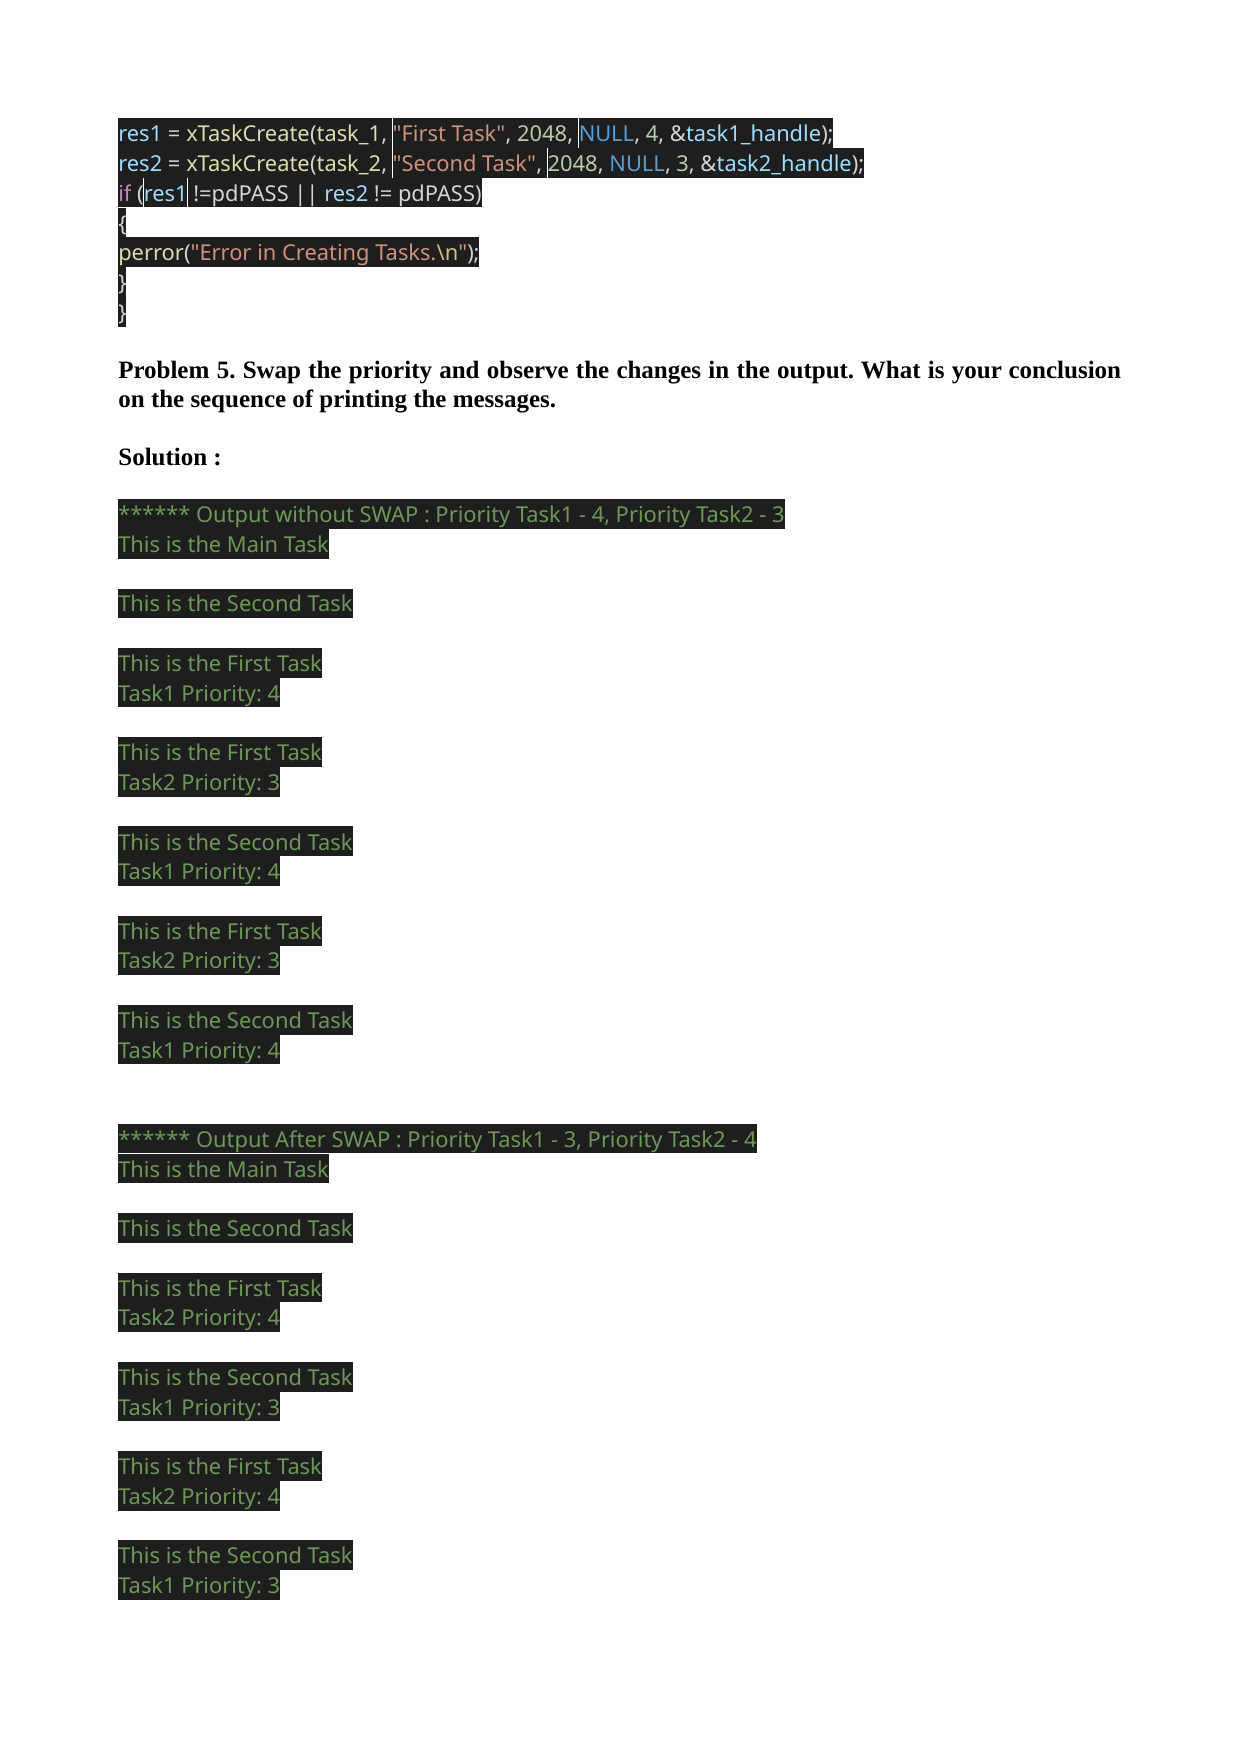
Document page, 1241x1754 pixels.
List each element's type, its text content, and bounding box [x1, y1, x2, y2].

text This is the First Task [118, 1272, 1122, 1302]
text Task1 Priority: 4 [118, 678, 1122, 707]
text This is the Main Task [118, 529, 1122, 559]
text This is the Second Task [118, 1213, 1122, 1243]
text ****** Output After SWAP : Priority Task1 - 3, Priority Task2 - 4 [118, 1124, 1122, 1153]
text This is the Main Task [118, 1153, 1122, 1183]
text This is the Second Task [118, 588, 1122, 618]
text Task2 Priority: 3 [118, 946, 1122, 975]
text This is the Second Task [118, 1005, 1122, 1035]
text Task2 Priority: 3 [118, 767, 1122, 797]
text { [118, 207, 1122, 237]
text res1 = xTaskCreate(task_1, "First Task", 2048, NULL, 4, &task1_handle); [118, 118, 1122, 148]
text if (res1 !=pdPASS || res2 != pdPASS) [118, 178, 1122, 207]
text } [118, 297, 1122, 327]
text Task1 Priority: 3 [118, 1570, 1122, 1600]
text This is the First Task [118, 916, 1122, 946]
text Task1 Priority: 3 [118, 1392, 1122, 1421]
text This is the Second Task [118, 1362, 1122, 1392]
text This is the Second Task [118, 1540, 1122, 1570]
text Solution : [118, 442, 1122, 470]
text Task2 Priority: 4 [118, 1481, 1122, 1511]
text This is the Second Task [118, 826, 1122, 856]
text Problem 5. Swap the priority and observe the changes in the output. What is your conclusion on the sequence of printing the messages. [118, 355, 1122, 413]
text } [118, 267, 1122, 297]
text res2 = xTaskCreate(task_2, "Second Task", 2048, NULL, 3, &task2_handle); [118, 148, 1122, 178]
text Task2 Priority: 4 [118, 1302, 1122, 1332]
text perror("Error in Creating Tasks.\n"); [118, 237, 1122, 267]
text Task1 Priority: 4 [118, 1035, 1122, 1064]
text This is the First Task [118, 737, 1122, 767]
text ****** Output without SWAP : Priority Task1 - 4, Priority Task2 - 3 [118, 499, 1122, 529]
text This is the First Task [118, 1451, 1122, 1481]
text Task1 Priority: 4 [118, 856, 1122, 886]
text This is the First Task [118, 648, 1122, 678]
